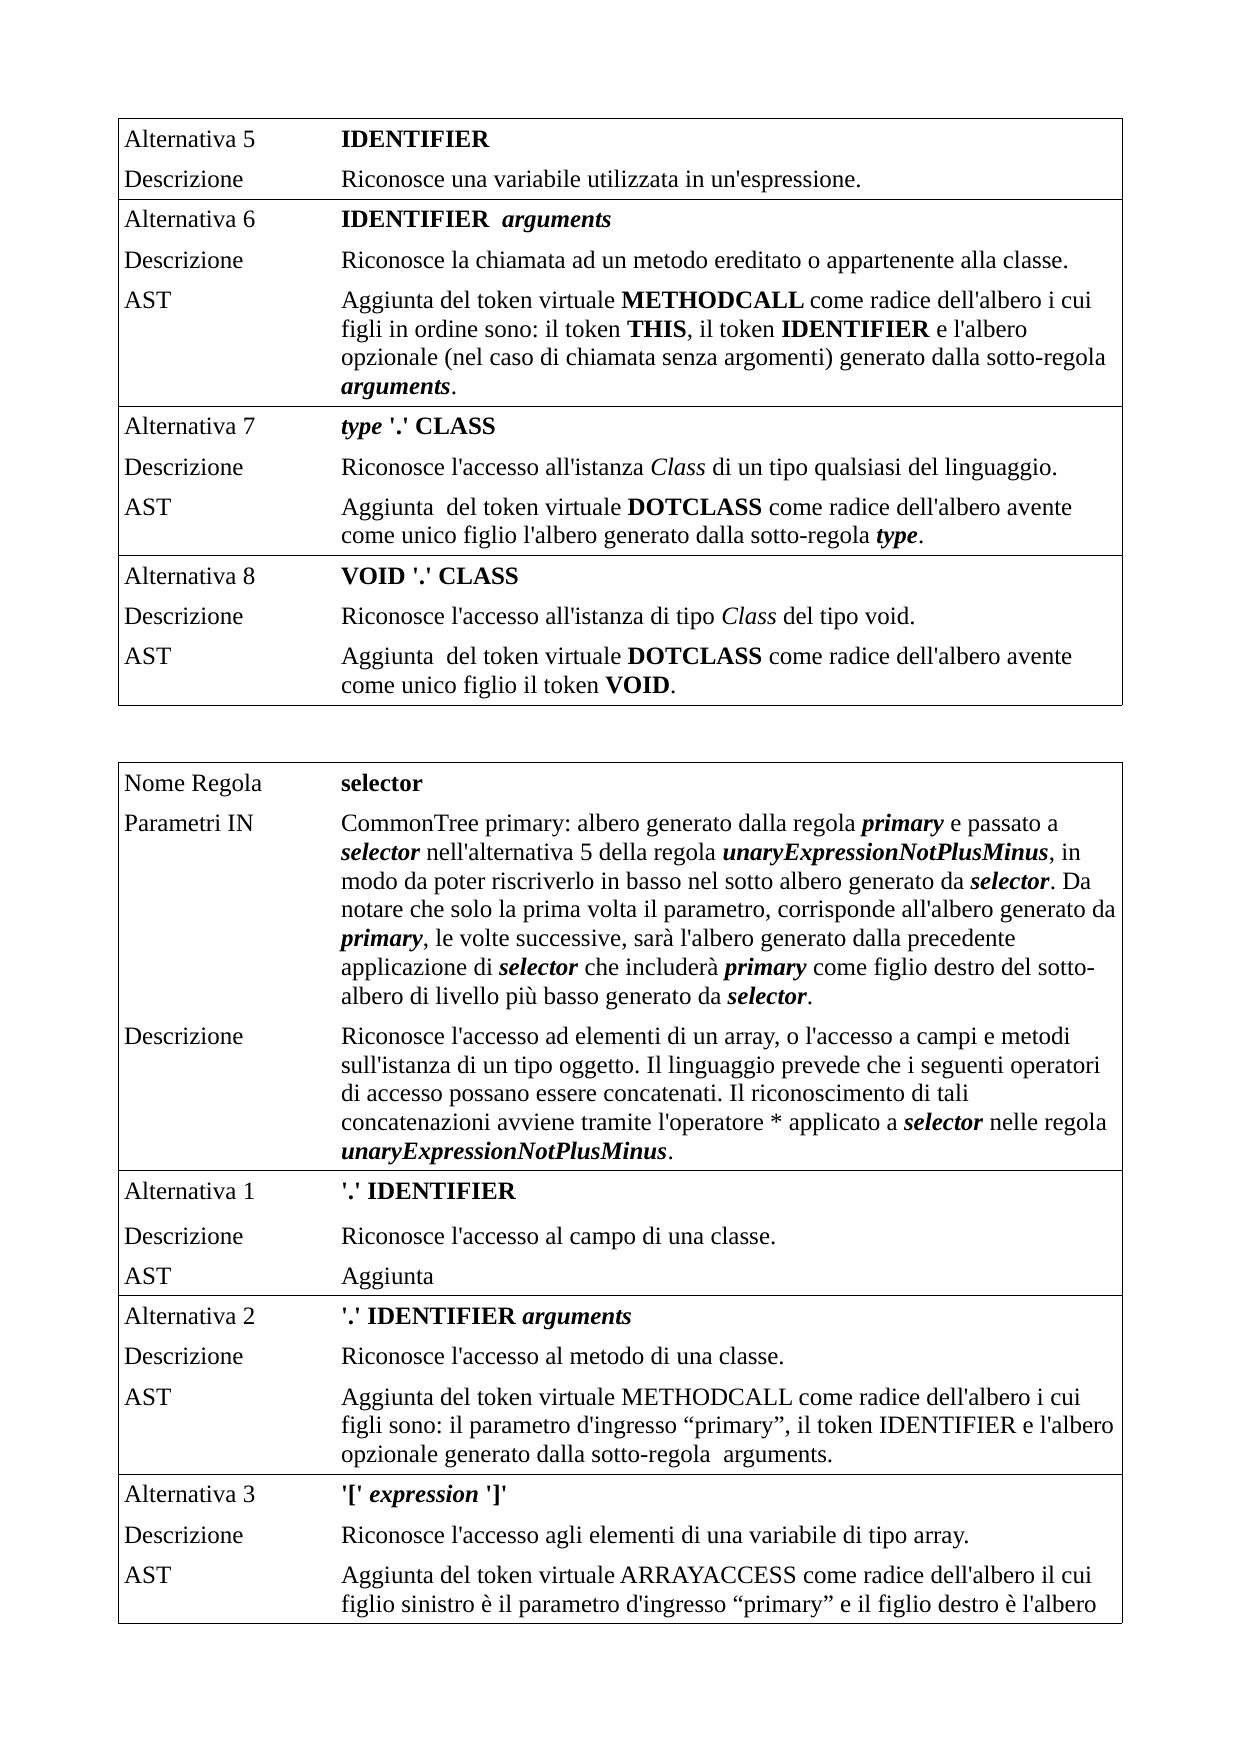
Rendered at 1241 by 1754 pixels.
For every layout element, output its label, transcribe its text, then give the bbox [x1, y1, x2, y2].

table_cell '[' expression ']' [335, 1475, 1122, 1514]
table_cell IDENTIFIER [335, 119, 1122, 158]
table_cell AST [119, 1554, 335, 1623]
table_cell '.' IDENTIFIER [335, 1171, 1122, 1215]
table_cell CommonTree primary: albero generato dalla regola primary e passato a selector nell'alternativa 5 della regola unaryExpressionNotPlusMinus, in modo da poter riscriverlo in basso nel sotto albero generato da selector. Da notare che solo la prima volta il parametro, corrisponde all'albero generato da primary, le volte successive, sarà l'albero generato dalla precedente applicazione di selector che includerà primary come figlio destro del sotto-albero di livello più basso generato da selector. [335, 803, 1122, 1015]
table_cell AST [119, 486, 335, 555]
table_cell Alternativa 7 [119, 407, 335, 446]
table_cell Aggiunta del token virtuale METHODCALL come radice dell'albero i cui figli in ordine sono: il token THIS, il token IDENTIFIER e l'albero opzionale (nel caso di chiamata senza argomenti) generato dalla sotto-regola arguments. [335, 279, 1122, 406]
table_cell Descrizione [119, 1215, 335, 1255]
table_cell Descrizione [119, 1336, 335, 1376]
table_cell Riconosce una variabile utilizzata in un'espressione. [335, 159, 1122, 199]
table_cell VOID '.' CLASS [335, 556, 1122, 595]
table_cell Aggiunta del token virtuale METHODCALL come radice dell'albero i cui figli sono: il parametro d'ingresso “primary”, il token IDENTIFIER e l'albero opzionale generato dalla sotto-regola arguments. [335, 1376, 1122, 1474]
table_cell Riconosce l'accesso al metodo di una classe. [335, 1336, 1122, 1376]
table_cell AST [119, 1376, 335, 1474]
table_cell AST [119, 279, 335, 406]
table_cell Descrizione [119, 595, 335, 636]
table_cell Alternativa 8 [119, 556, 335, 595]
table_cell Riconosce l'accesso ad elementi di un array, o l'accesso a campi e metodi sull'istanza di un tipo oggetto. Il linguaggio prevede che i seguenti operatori di accesso possano essere concatenati. Il riconoscimento di tali concatenazioni avviene tramite l'operatore * applicato a selector nelle regola unaryExpressionNotPlusMinus. [335, 1015, 1122, 1170]
table_cell Riconosce l'accesso agli elementi di una variabile di tipo array. [335, 1514, 1122, 1554]
table_cell Descrizione [119, 239, 335, 279]
table_cell Aggiunta del token virtuale DOTCLASS come radice dell'albero avente come unico figlio l'albero generato dalla sotto-regola type. [335, 486, 1122, 555]
table_cell Aggiunta del token virtuale DOTCLASS come radice dell'albero avente come unico figlio il token VOID. [335, 636, 1122, 704]
table_cell Alternativa 6 [119, 200, 335, 239]
table_header Nome Regola [119, 763, 335, 802]
table_cell AST [119, 1255, 335, 1295]
table_cell Alternativa 2 [119, 1296, 335, 1336]
table_cell Parametri IN [119, 803, 335, 1015]
table_cell Aggiunta del token virtuale ARRAYACCESS come radice dell'albero il cui figlio sinistro è il parametro d'ingresso “primary” e il figlio destro è l'albero [335, 1554, 1122, 1623]
table_cell Descrizione [119, 159, 335, 199]
table_cell Alternativa 3 [119, 1475, 335, 1514]
table_cell Descrizione [119, 1514, 335, 1554]
table_cell Riconosce la chiamata ad un metodo ereditato o appartenente alla classe. [335, 239, 1122, 279]
table_cell Descrizione [119, 1015, 335, 1170]
table_cell Aggiunta [335, 1255, 1122, 1295]
table_cell AST [119, 636, 335, 704]
table_cell Alternativa 1 [119, 1171, 335, 1215]
table_cell Riconosce l'accesso all'istanza Class di un tipo qualsiasi del linguaggio. [335, 446, 1122, 486]
table_cell Descrizione [119, 446, 335, 486]
table_cell Riconosce l'accesso all'istanza di tipo Class del tipo void. [335, 595, 1122, 636]
table_cell Riconosce l'accesso al campo di una classe. [335, 1215, 1122, 1255]
table_header selector [335, 763, 1122, 802]
table_cell Alternativa 5 [119, 119, 335, 158]
table_cell IDENTIFIER arguments [335, 200, 1122, 239]
table_cell type '.' CLASS [335, 407, 1122, 446]
table_cell '.' IDENTIFIER arguments [335, 1296, 1122, 1336]
